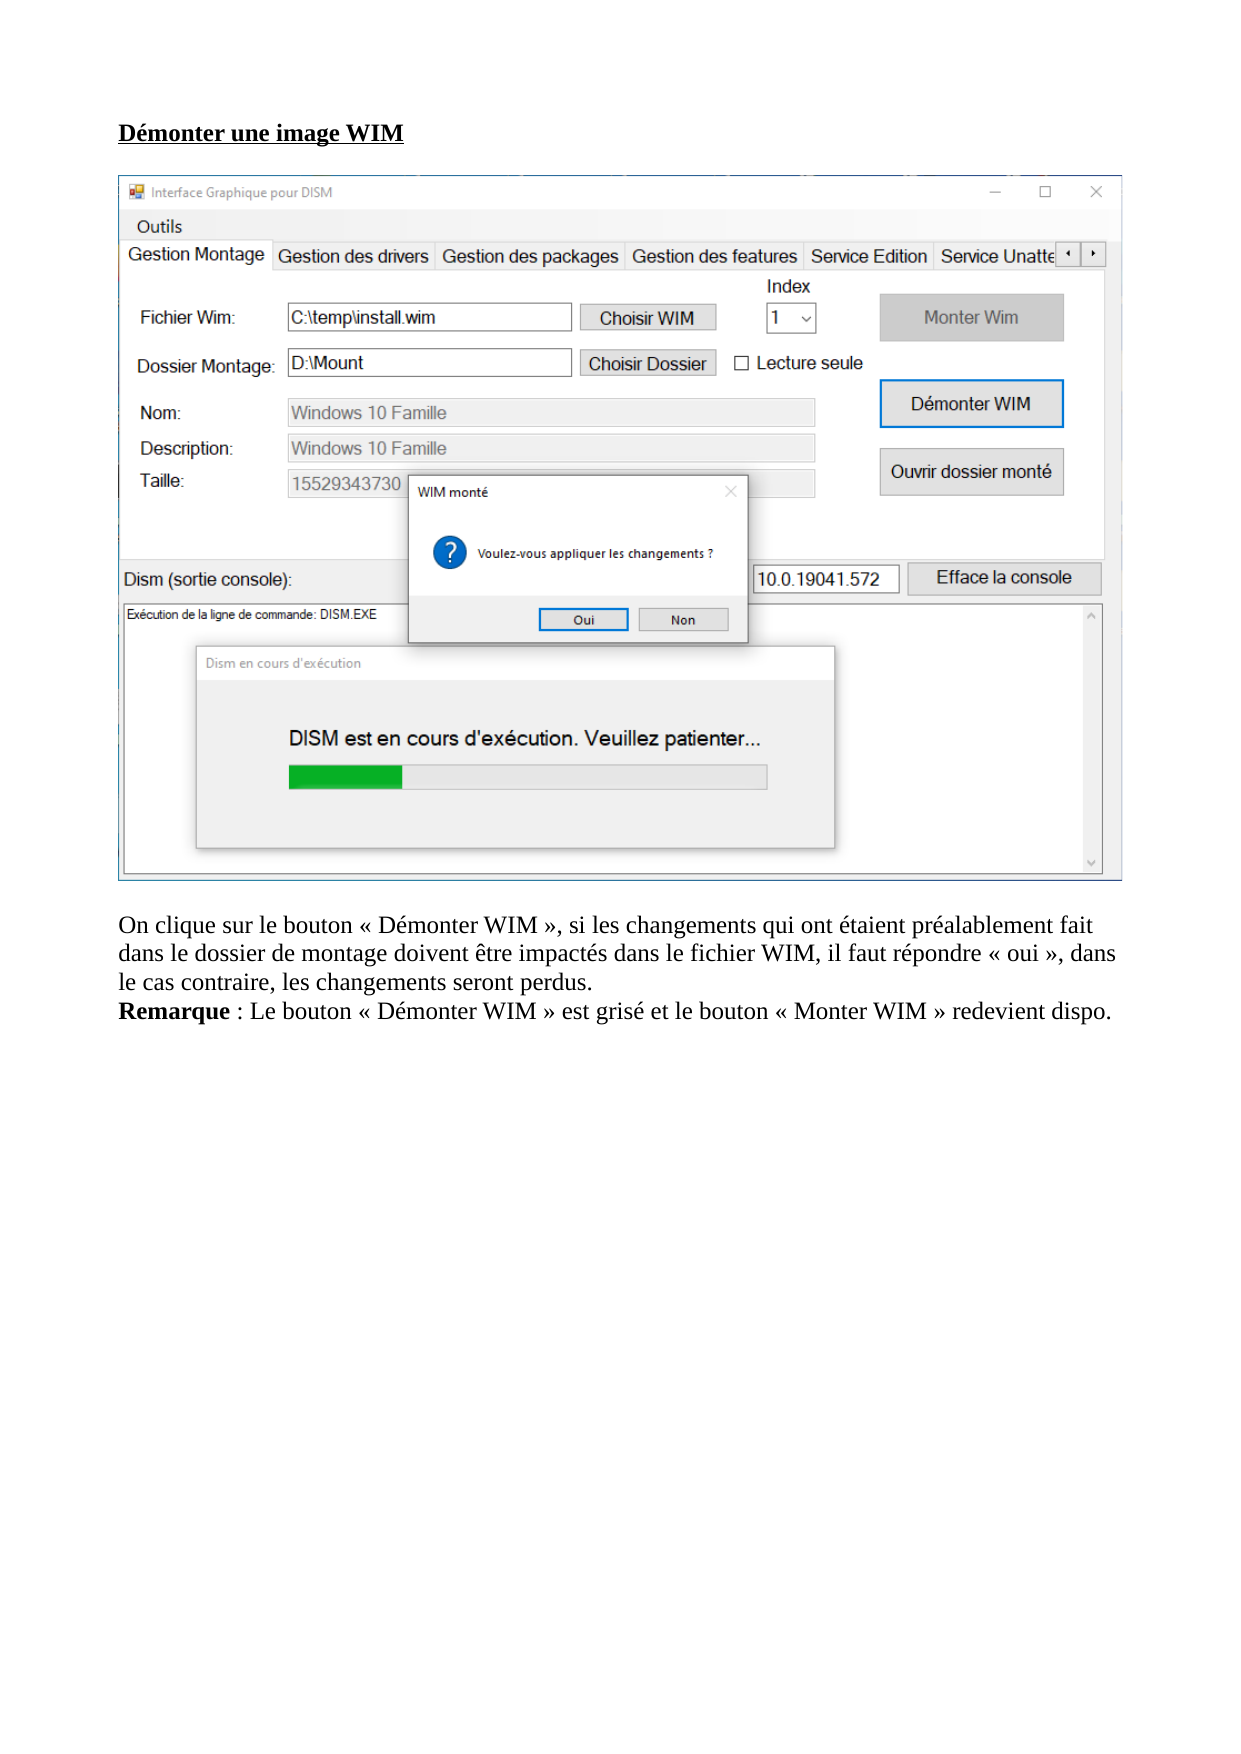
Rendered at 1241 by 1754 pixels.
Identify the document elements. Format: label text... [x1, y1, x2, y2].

picture [118, 175, 1123, 881]
text Démonter une image WIM [118, 118, 1122, 147]
text On clique sur le bouton « Démonter WIM », si les changements qui ont étaient préalablement fait dans le dossier de montage doivent être impactés dans le fichier WIM, il faut répondre « oui », dans le cas contraire, les changements seront perdus. [118, 910, 1122, 996]
text Remarque : Le bouton « Démonter WIM » est grisé et le bouton « Monter WIM » redevient dispo. [118, 996, 1122, 1025]
